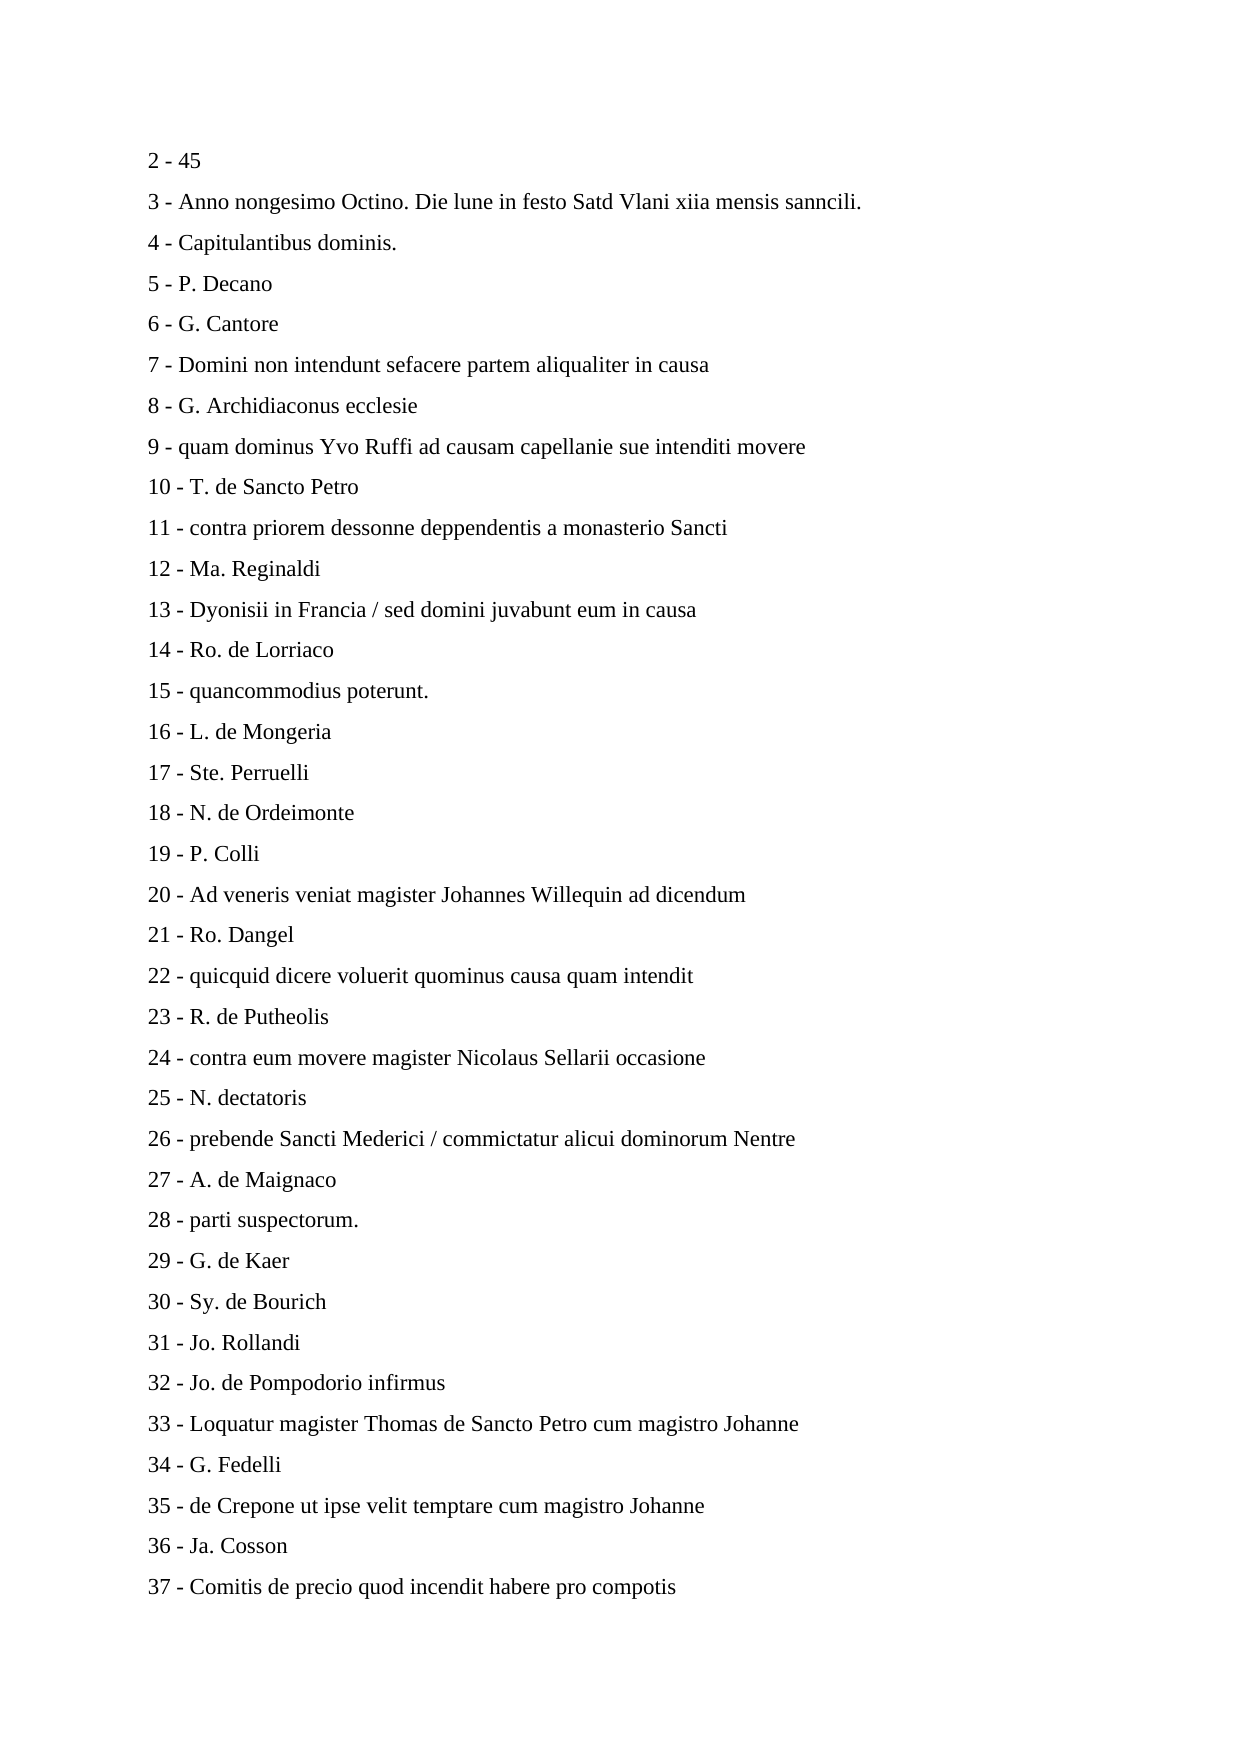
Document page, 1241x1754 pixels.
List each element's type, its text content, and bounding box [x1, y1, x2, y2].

text 11 - contra priorem dessonne deppendentis a monasterio Sancti [148, 514, 1093, 541]
text 7 - Domini non intendunt sefacere partem aliqualiter in causa [148, 351, 1093, 378]
text 6 - G. Cantore [148, 311, 1093, 337]
text 27 - A. de Maignaco [148, 1166, 1093, 1192]
text 37 - Comitis de precio quod incendit habere pro compotis [148, 1573, 1093, 1599]
text 4 - Capitulantibus dominis. [148, 229, 1093, 255]
text 30 - Sy. de Bourich [148, 1288, 1093, 1314]
text 18 - N. de Ordeimonte [148, 799, 1093, 826]
text 23 - R. de Putheolis [148, 1003, 1093, 1029]
text 36 - Ja. Cosson [148, 1532, 1093, 1559]
text 33 - Loquatur magister Thomas de Sancto Petro cum magistro Johanne [148, 1410, 1093, 1437]
text 19 - P. Colli [148, 840, 1093, 866]
text 31 - Jo. Rollandi [148, 1329, 1093, 1355]
text 12 - Ma. Reginaldi [148, 555, 1093, 581]
text 17 - Ste. Perruelli [148, 758, 1093, 785]
text 5 - P. Decano [148, 270, 1093, 296]
text 21 - Ro. Dangel [148, 921, 1093, 948]
text 13 - Dyonisii in Francia / sed domini juvabunt eum in causa [148, 596, 1093, 622]
text 35 - de Crepone ut ipse velit temptare cum magistro Johanne [148, 1492, 1093, 1518]
text 8 - G. Archidiaconus ecclesie [148, 392, 1093, 418]
text 10 - T. de Sancto Petro [148, 473, 1093, 500]
text 15 - quancommodius poterunt. [148, 677, 1093, 703]
text 9 - quam dominus Yvo Ruffi ad causam capellanie sue intenditi movere [148, 433, 1093, 459]
text 32 - Jo. de Pompodorio infirmus [148, 1369, 1093, 1396]
text 22 - quicquid dicere voluerit quominus causa quam intendit [148, 962, 1093, 988]
text 25 - N. dectatoris [148, 1084, 1093, 1111]
text 28 - parti suspectorum. [148, 1207, 1093, 1233]
text 26 - prebende Sancti Mederici / commictatur alicui dominorum Nentre [148, 1125, 1093, 1151]
text 34 - G. Fedelli [148, 1451, 1093, 1477]
text 2 - 45 [148, 148, 1093, 174]
text 16 - L. de Mongeria [148, 718, 1093, 744]
text 29 - G. de Kaer [148, 1247, 1093, 1274]
text 20 - Ad veneris veniat magister Johannes Willequin ad dicendum [148, 881, 1093, 907]
text 3 - Anno nongesimo Octino. Die lune in festo Satd Vlani xiia mensis sanncili. [148, 188, 1093, 215]
text 14 - Ro. de Lorriaco [148, 636, 1093, 663]
text 24 - contra eum movere magister Nicolaus Sellarii occasione [148, 1044, 1093, 1070]
